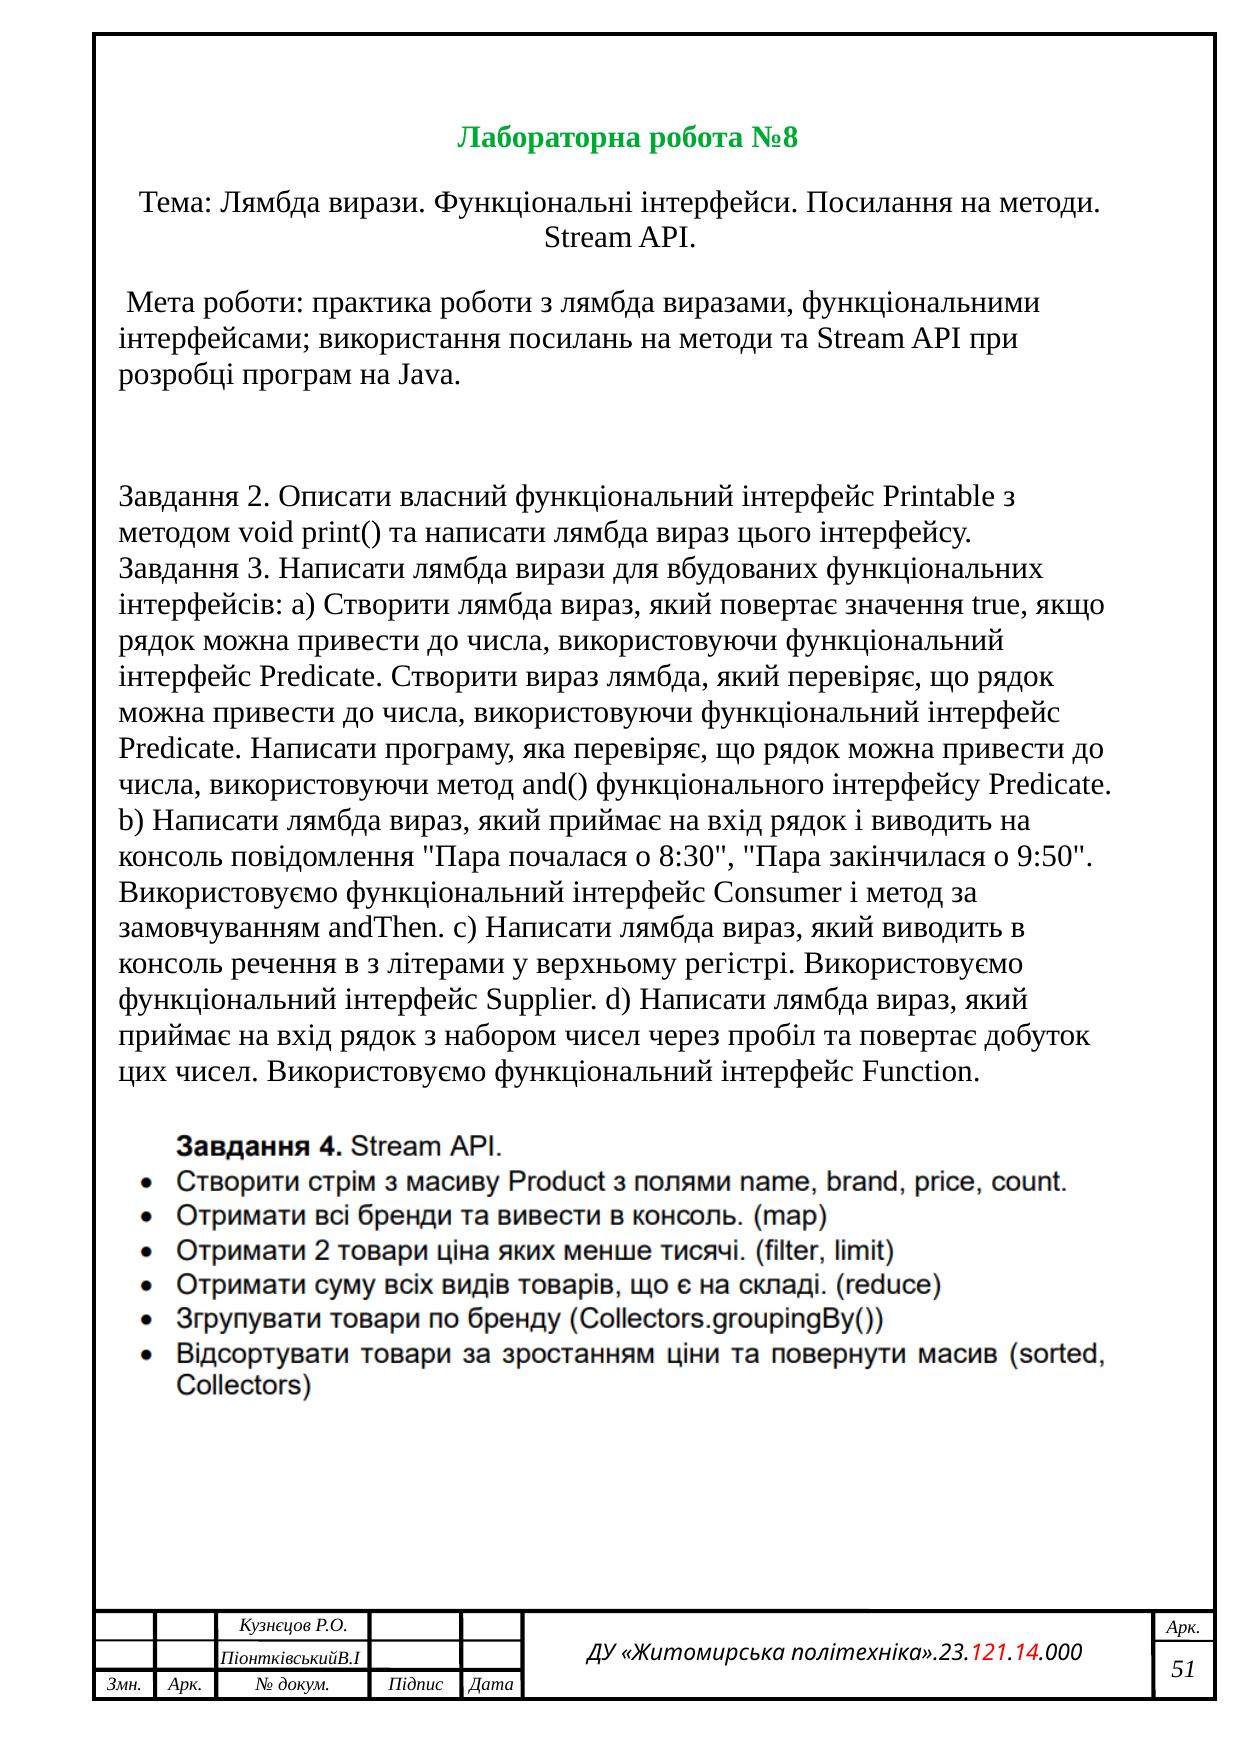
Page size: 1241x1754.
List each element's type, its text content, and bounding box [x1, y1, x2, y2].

text Мета роботи: практика роботи з лямбда виразами, функціональними інтерфейсами; використання посилань на методи та Stream API при розробці програм на Java. [118, 283, 1122, 391]
picture [118, 1117, 1123, 1437]
text Тема: Лямбда вирази. Функціональні інтерфейси. Посилання на методи. Stream API. [118, 183, 1122, 255]
text Завдання 3. Написати лямбда вирази для вбудованих функціональних інтерфейсів: a) Створити лямбда вираз, який повертає значення true, якщо рядок можна привести до числа, використовуючи функціональний інтерфейс Predicate. Створити вираз лямбда, який перевіряє, що рядок можна привести до числа, використовуючи функціональний інтерфейс Predicate. Написати програму, яка перевіряє, що рядок можна привести до числа, використовуючи метод and() функціонального інтерфейсу Predicate. b) Написати лямбда вираз, який приймає на вхід рядок і виводить на консоль повідомлення "Пара почалася о 8:30", "Пара закінчилася о 9:50". Використовуємо функціональний інтерфейс Consumer і метод за замовчуванням andThen. c) Написати лямбда вираз, який виводить в консоль речення в з літерами у верхньому регістрі. Використовуємо функціональний інтерфейс Supplier. d) Написати лямбда вираз, який приймає на вхід рядок з набором чисел через пробіл та повертає добуток цих чисел. Використовуємо функціональний інтерфейс Function. [118, 549, 1122, 1088]
text Лабораторна робота №8 [118, 118, 1122, 154]
text Завдання 2. Описати власний функціональний інтерфейс Printable з методом void print() та написати лямбда вираз цього інтерфейсу. [118, 477, 1122, 549]
